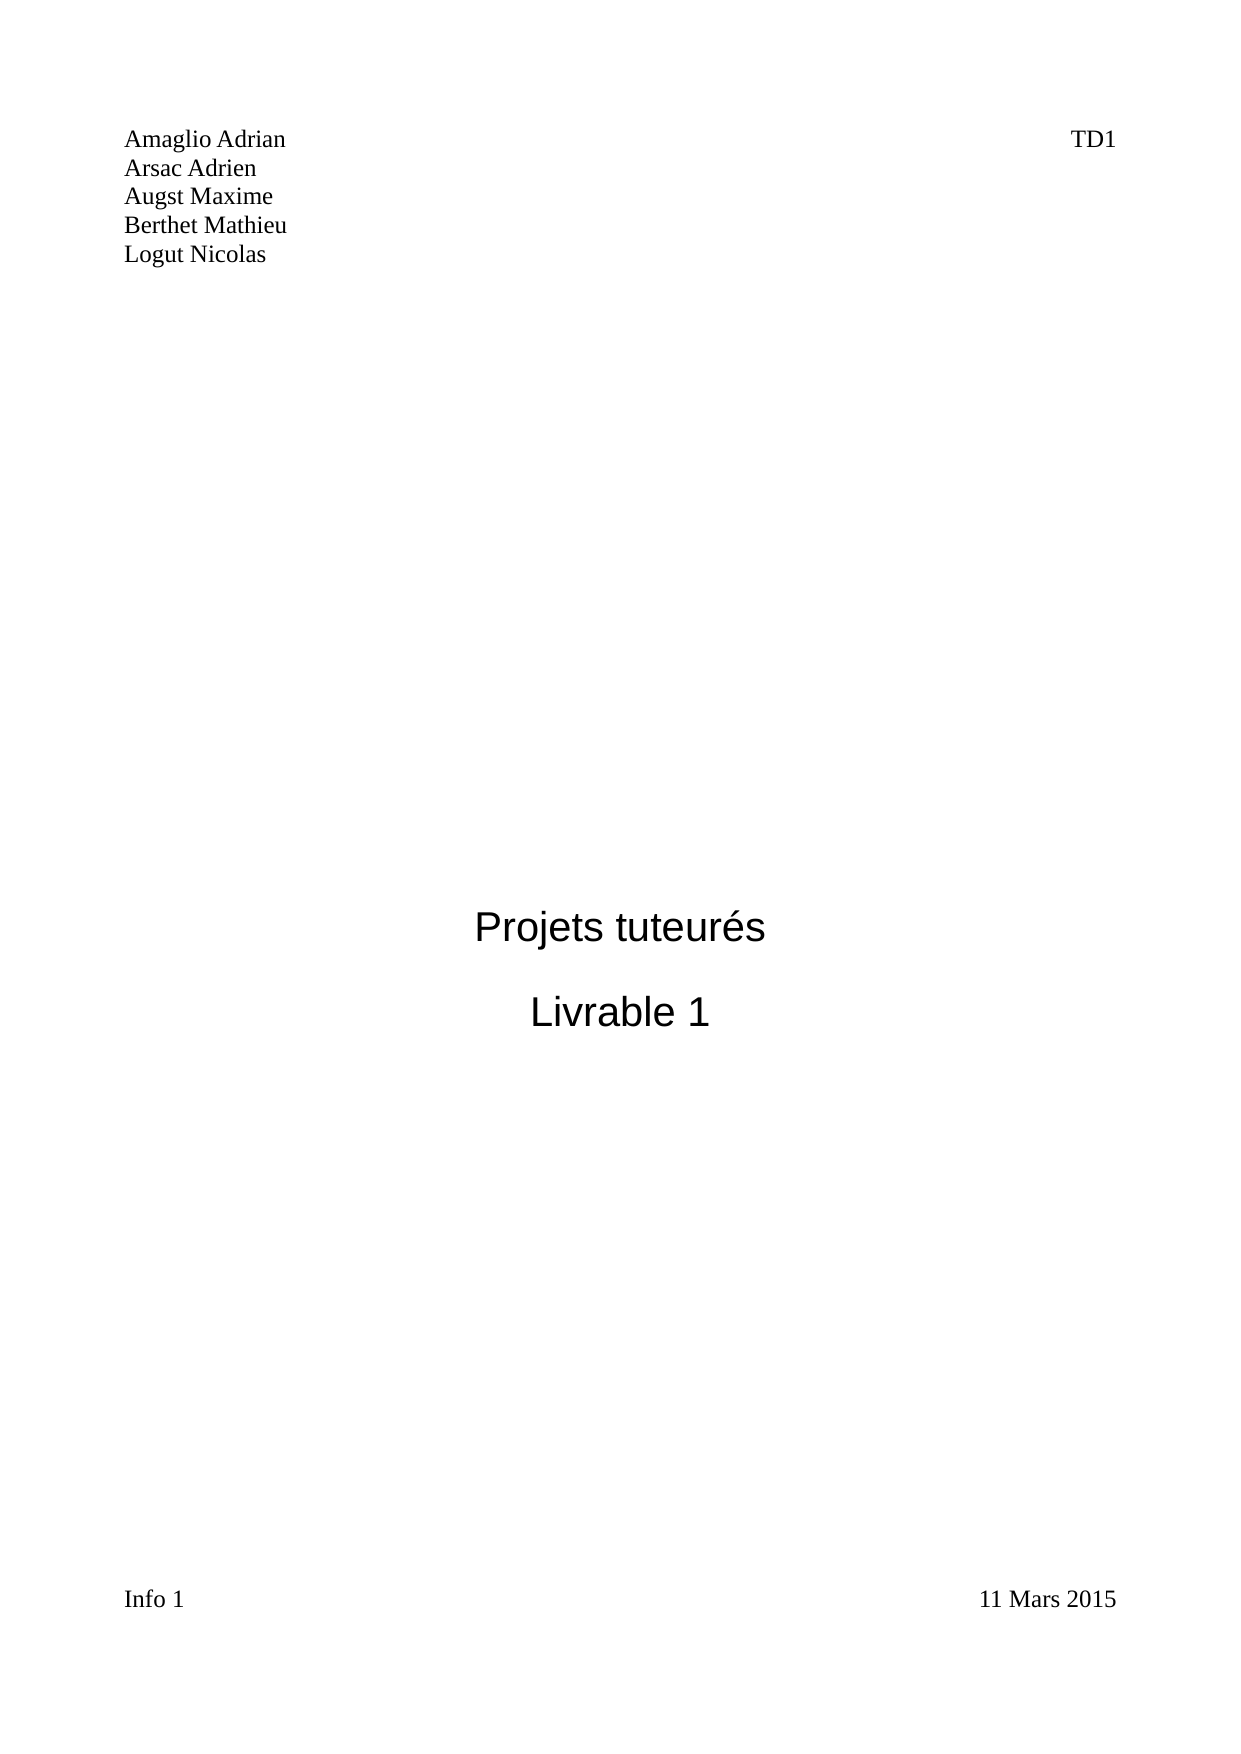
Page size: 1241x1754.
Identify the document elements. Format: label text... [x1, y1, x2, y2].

table_header TD1 [620, 118, 1122, 273]
table_header Info 1 [118, 1579, 620, 1619]
table_header 11 Mars 2015 [620, 1579, 1122, 1619]
subtitle Projets tuteurés [118, 902, 1122, 950]
table_header Amaglio Adrian Arsac Adrien Augst Maxime Berthet Mathieu Logut Nicolas [118, 118, 620, 273]
subtitle Livrable 1 [118, 987, 1122, 1035]
